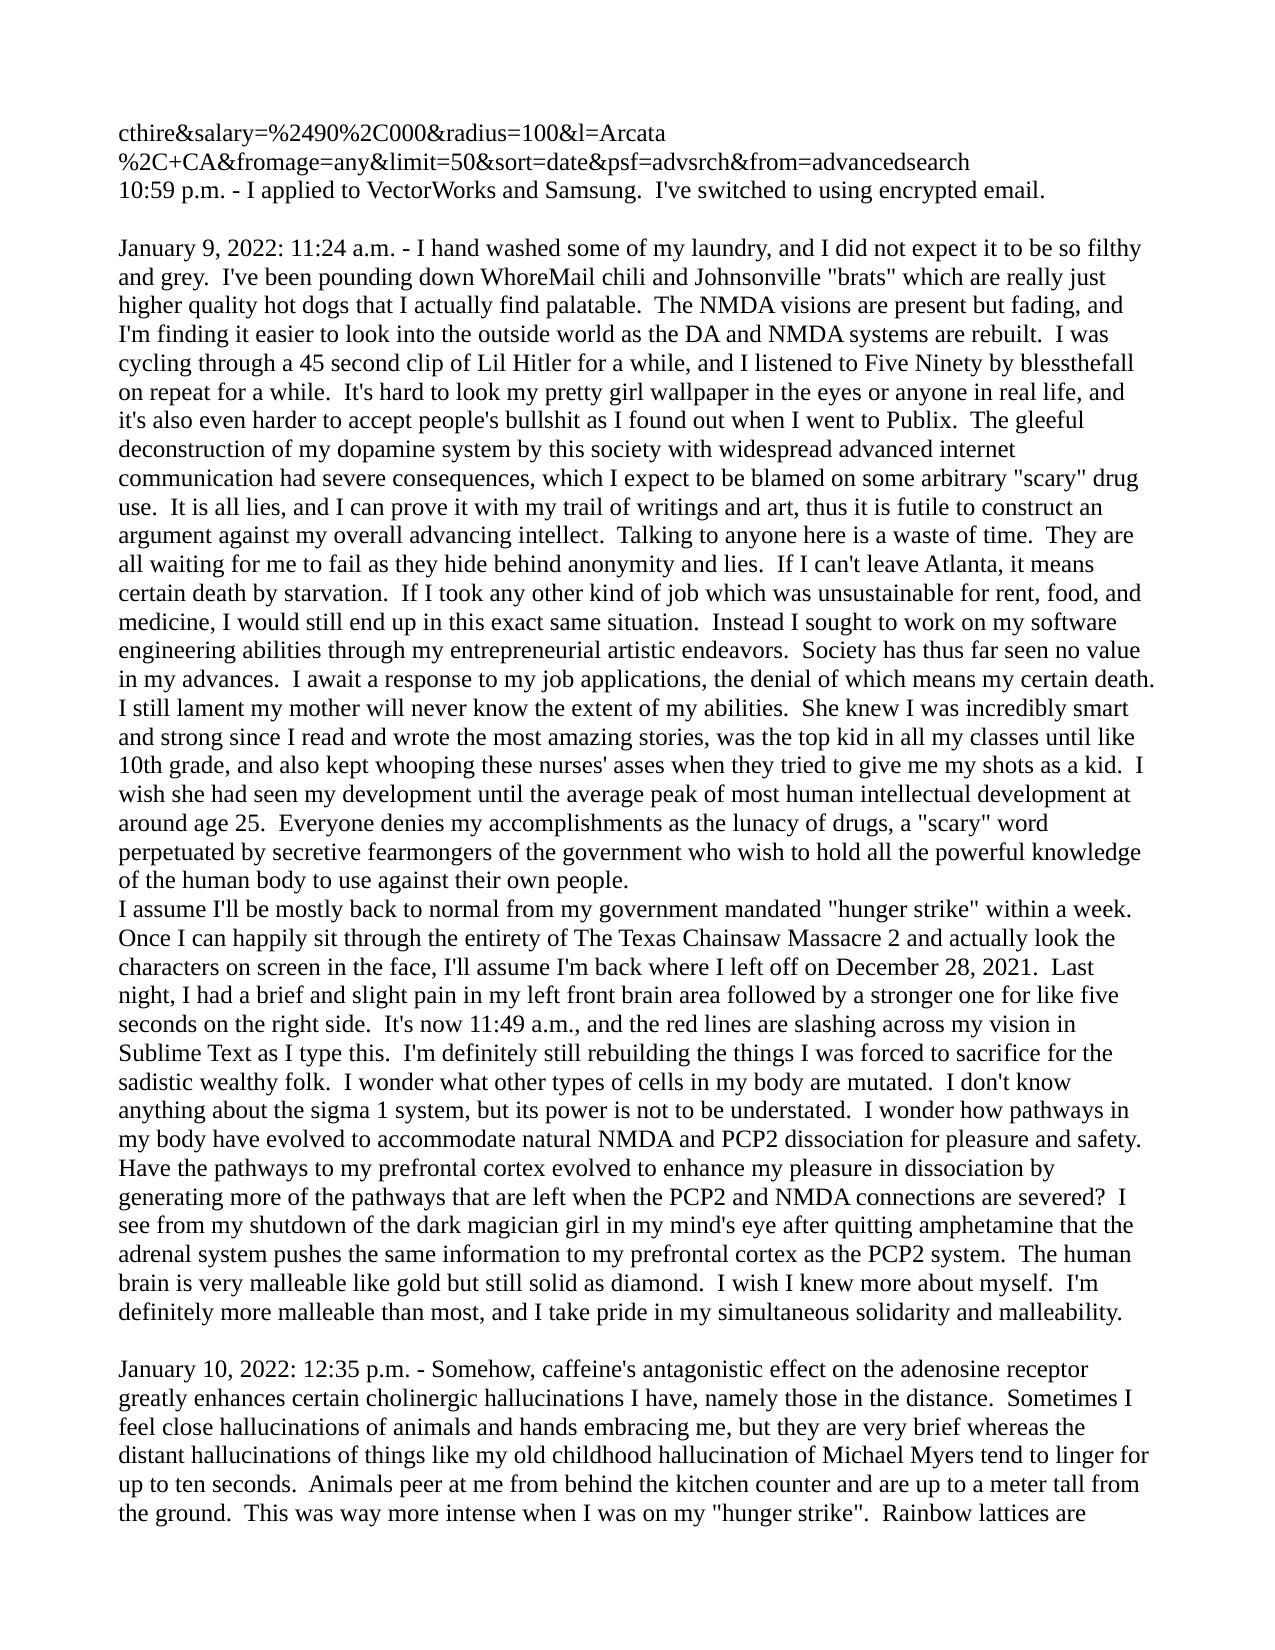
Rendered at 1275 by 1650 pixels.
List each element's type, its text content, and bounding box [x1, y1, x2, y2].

text 10:59 p.m. - I applied to VectorWorks and Samsung. I've switched to using encrypted email. [118, 176, 1157, 204]
text January 10, 2022: 12:35 p.m. - Somehow, caffeine's antagonistic effect on the adenosine receptor greatly enhances certain cholinergic hallucinations I have, namely those in the distance. Sometimes I feel close hallucinations of animals and hands embracing me, but they are very brief whereas the distant hallucinations of things like my old childhood hallucination of Michael Myers tend to linger for up to ten seconds. Animals peer at me from behind the kitchen counter and are up to a meter tall from the ground. This was way more intense when I was on my "hunger strike". Rainbow lattices are [118, 1354, 1157, 1527]
text cthire&salary=%2490%2C000&radius=100&l=Arcata%2C+CA&fromage=any&limit=50&sort=date&psf=advsrch&from=advancedsearch [118, 118, 1157, 176]
text I still lament my mother will never know the extent of my abilities. She knew I was incredibly smart and strong since I read and wrote the most amazing stories, was the top kid in all my classes until like 10th grade, and also kept whooping these nurses' asses when they tried to give me my shots as a kid. I wish she had seen my development until the average peak of most human intellectual development at around age 25. Everyone denies my accomplishments as the lunacy of drugs, a "scary" word perpetuated by secretive fearmongers of the government who wish to hold all the powerful knowledge of the human body to use against their own people. [118, 693, 1157, 894]
text January 9, 2022: 11:24 a.m. - I hand washed some of my laundry, and I did not expect it to be so filthy and grey. I've been pounding down WhoreMail chili and Johnsonville "brats" which are really just higher quality hot dogs that I actually find palatable. The NMDA visions are present but fading, and I'm finding it easier to look into the outside world as the DA and NMDA systems are rebuilt. I was cycling through a 45 second clip of Lil Hitler for a while, and I listened to Five Ninety by blessthefall on repeat for a while. It's hard to look my pretty girl wallpaper in the eyes or anyone in real life, and it's also even harder to accept people's bullshit as I found out when I went to Publix. The gleeful deconstruction of my dopamine system by this society with widespread advanced internet communication had severe consequences, which I expect to be blamed on some arbitrary "scary" drug use. It is all lies, and I can prove it with my trail of writings and art, thus it is futile to construct an argument against my overall advancing intellect. Talking to anyone here is a waste of time. They are all waiting for me to fail as they hide behind anonymity and lies. If I can't leave Atlanta, it means certain death by starvation. If I took any other kind of job which was unsustainable for rent, food, and medicine, I would still end up in this exact same situation. Instead I sought to work on my software engineering abilities through my entrepreneurial artistic endeavors. Society has thus far seen no value in my advances. I await a response to my job applications, the denial of which means my certain death. [118, 233, 1157, 693]
text I assume I'll be mostly back to normal from my government mandated "hunger strike" within a week. Once I can happily sit through the entirety of The Texas Chainsaw Massacre 2 and actually look the characters on screen in the face, I'll assume I'm back where I left off on December 28, 2021. Last night, I had a brief and slight pain in my left front brain area followed by a stronger one for like five seconds on the right side. It's now 11:49 a.m., and the red lines are slashing across my vision in Sublime Text as I type this. I'm definitely still rebuilding the things I was forced to sacrifice for the sadistic wealthy folk. I wonder what other types of cells in my body are mutated. I don't know anything about the sigma 1 system, but its power is not to be understated. I wonder how pathways in my body have evolved to accommodate natural NMDA and PCP2 dissociation for pleasure and safety. Have the pathways to my prefrontal cortex evolved to enhance my pleasure in dissociation by generating more of the pathways that are left when the PCP2 and NMDA connections are severed? I see from my shutdown of the dark magician girl in my mind's eye after quitting amphetamine that the adrenal system pushes the same information to my prefrontal cortex as the PCP2 system. The human brain is very malleable like gold but still solid as diamond. I wish I knew more about myself. I'm definitely more malleable than most, and I take pride in my simultaneous solidarity and malleability. [118, 894, 1157, 1326]
